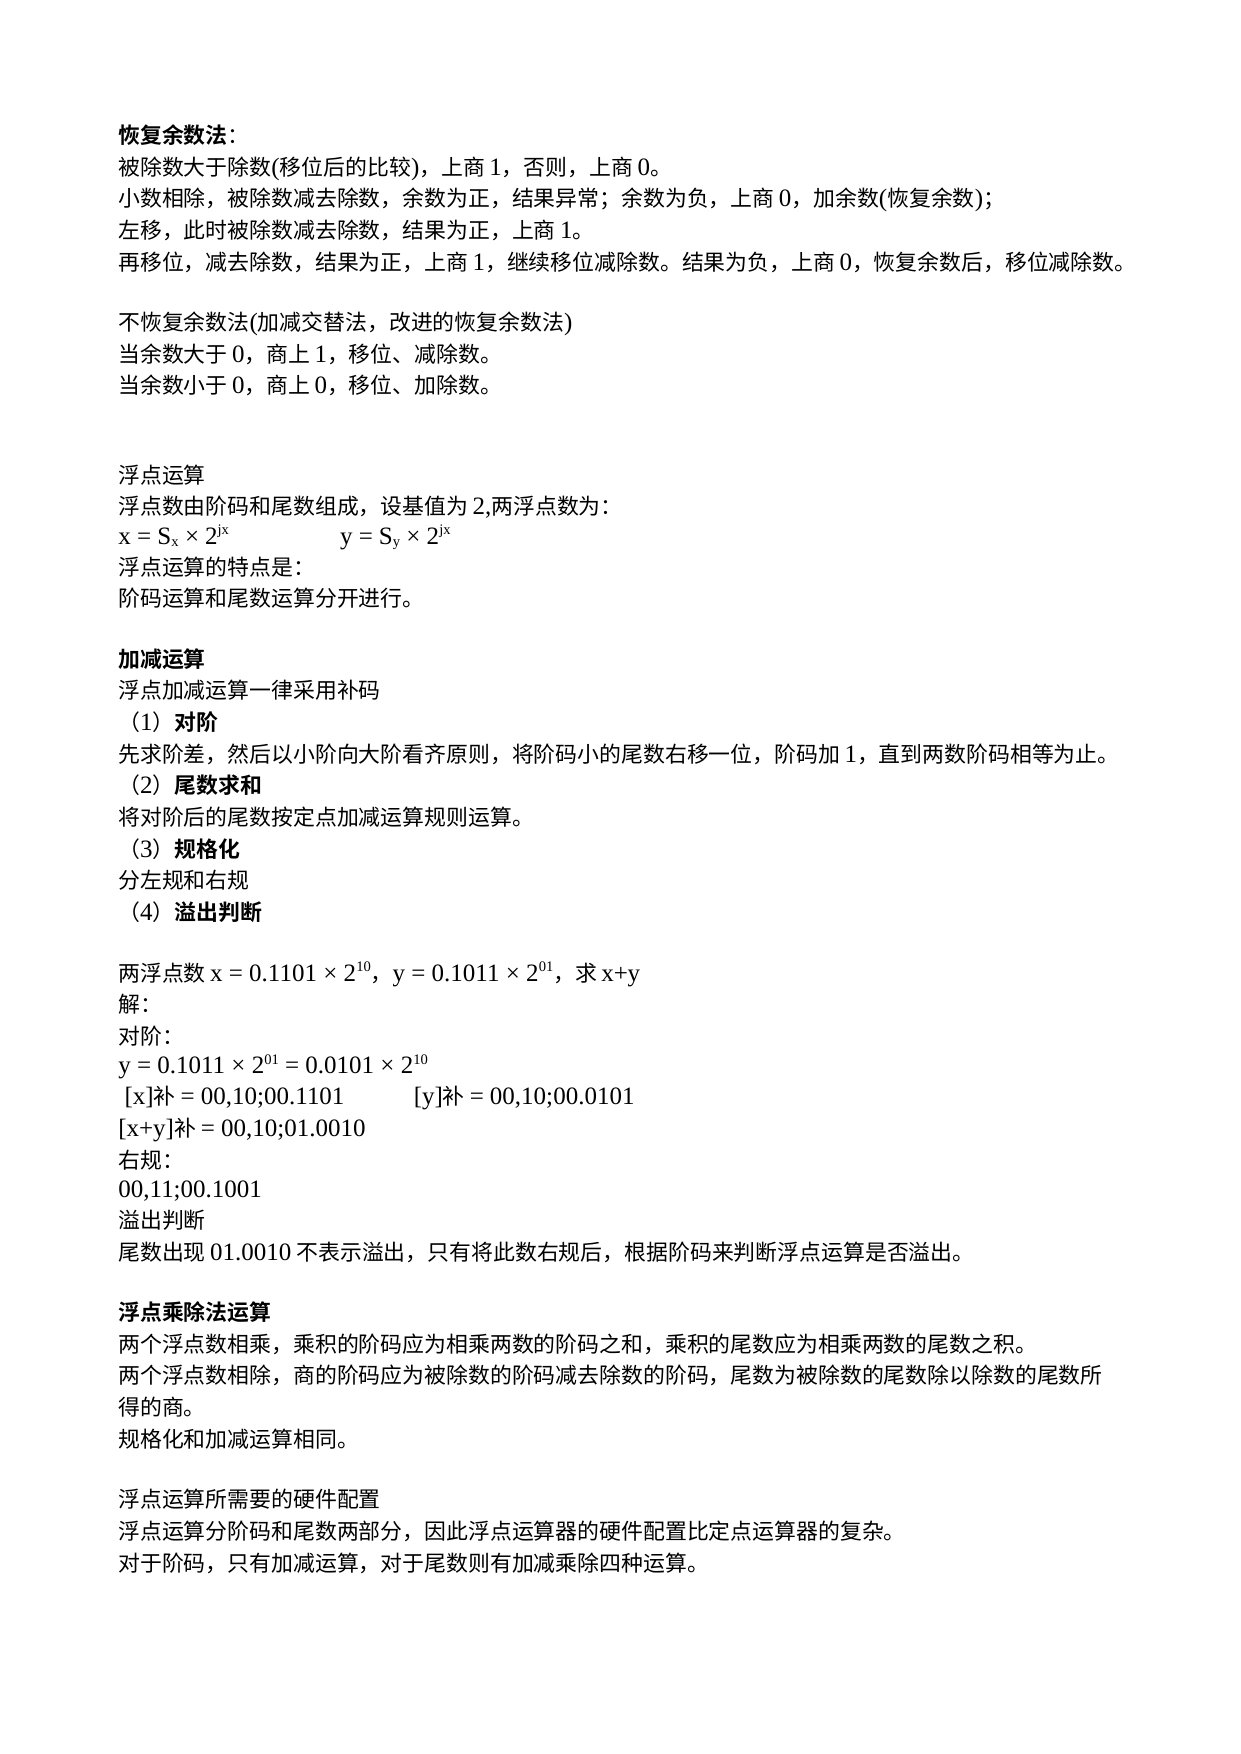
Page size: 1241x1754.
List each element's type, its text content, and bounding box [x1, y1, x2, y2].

text 浮点运算的特点是： [118, 550, 1122, 581]
text 解： [118, 987, 1122, 1019]
text 小数相除，被除数减去除数，余数为正，结果异常；余数为负，上商0，加余数(恢复余数)； [118, 181, 1122, 213]
text 当余数大于0，商上1，移位、减除数。 [118, 337, 1122, 368]
text 两浮点数x = 0.1101 × 210，y = 0.1011 × 201，求x+y [118, 956, 1122, 987]
text 左移，此时被除数减去除数，结果为正，上商1。 [118, 213, 1122, 245]
text （3）规格化 [118, 832, 1122, 863]
text 当余数小于0，商上0，移位、加除数。 [118, 368, 1122, 400]
text 对于阶码，只有加减运算，对于尾数则有加减乘除四种运算。 [118, 1546, 1122, 1577]
text 浮点乘除法运算 [118, 1295, 1122, 1327]
text 00,11;00.1001 [118, 1174, 1122, 1203]
text x = Sx × 2jx y = Sy × 2jx [118, 521, 1122, 550]
text 两个浮点数相乘，乘积的阶码应为相乘两数的阶码之和，乘积的尾数应为相乘两数的尾数之积。 [118, 1327, 1122, 1358]
text 对阶： [118, 1019, 1122, 1051]
text 尾数出现01.0010不表示溢出，只有将此数右规后，根据阶码来判断浮点运算是否溢出。 [118, 1235, 1122, 1266]
text 阶码运算和尾数运算分开进行。 [118, 581, 1122, 613]
text 先求阶差，然后以小阶向大阶看齐原则，将阶码小的尾数右移一位，阶码加1，直到两数阶码相等为止。 [118, 737, 1122, 768]
text y = 0.1011 × 201 = 0.0101 × 210 [118, 1051, 1122, 1079]
text 分左规和右规 [118, 863, 1122, 895]
text 浮点运算所需要的硬件配置 [118, 1482, 1122, 1514]
text （2）尾数求和 [118, 768, 1122, 800]
text 两个浮点数相除，商的阶码应为被除数的阶码减去除数的阶码，尾数为被除数的尾数除以除数的尾数所得的商。 [118, 1358, 1122, 1422]
text 恢复余数法： [118, 118, 1122, 150]
text 浮点运算分阶码和尾数两部分，因此浮点运算器的硬件配置比定点运算器的复杂。 [118, 1514, 1122, 1546]
text 右规： [118, 1143, 1122, 1174]
text 浮点加减运算一律采用补码 [118, 673, 1122, 705]
text 浮点运算 [118, 458, 1122, 489]
text 再移位，减去除数，结果为正，上商1，继续移位减除数。结果为负，上商0，恢复余数后，移位减除数。 [118, 245, 1122, 276]
text 溢出判断 [118, 1203, 1122, 1235]
text 被除数大于除数(移位后的比较)，上商1，否则，上商0。 [118, 150, 1122, 181]
text 浮点数由阶码和尾数组成，设基值为2,两浮点数为： [118, 489, 1122, 521]
text 将对阶后的尾数按定点加减运算规则运算。 [118, 800, 1122, 832]
text 加减运算 [118, 642, 1122, 673]
text （1）对阶 [118, 705, 1122, 737]
text [x+y]补 = 00,10;01.0010 [118, 1111, 1122, 1143]
text 规格化和加减运算相同。 [118, 1422, 1122, 1453]
text （4）溢出判断 [118, 895, 1122, 927]
text [x]补 = 00,10;00.1101 [y]补 = 00,10;00.0101 [118, 1079, 1122, 1111]
text 不恢复余数法(加减交替法，改进的恢复余数法) [118, 305, 1122, 337]
